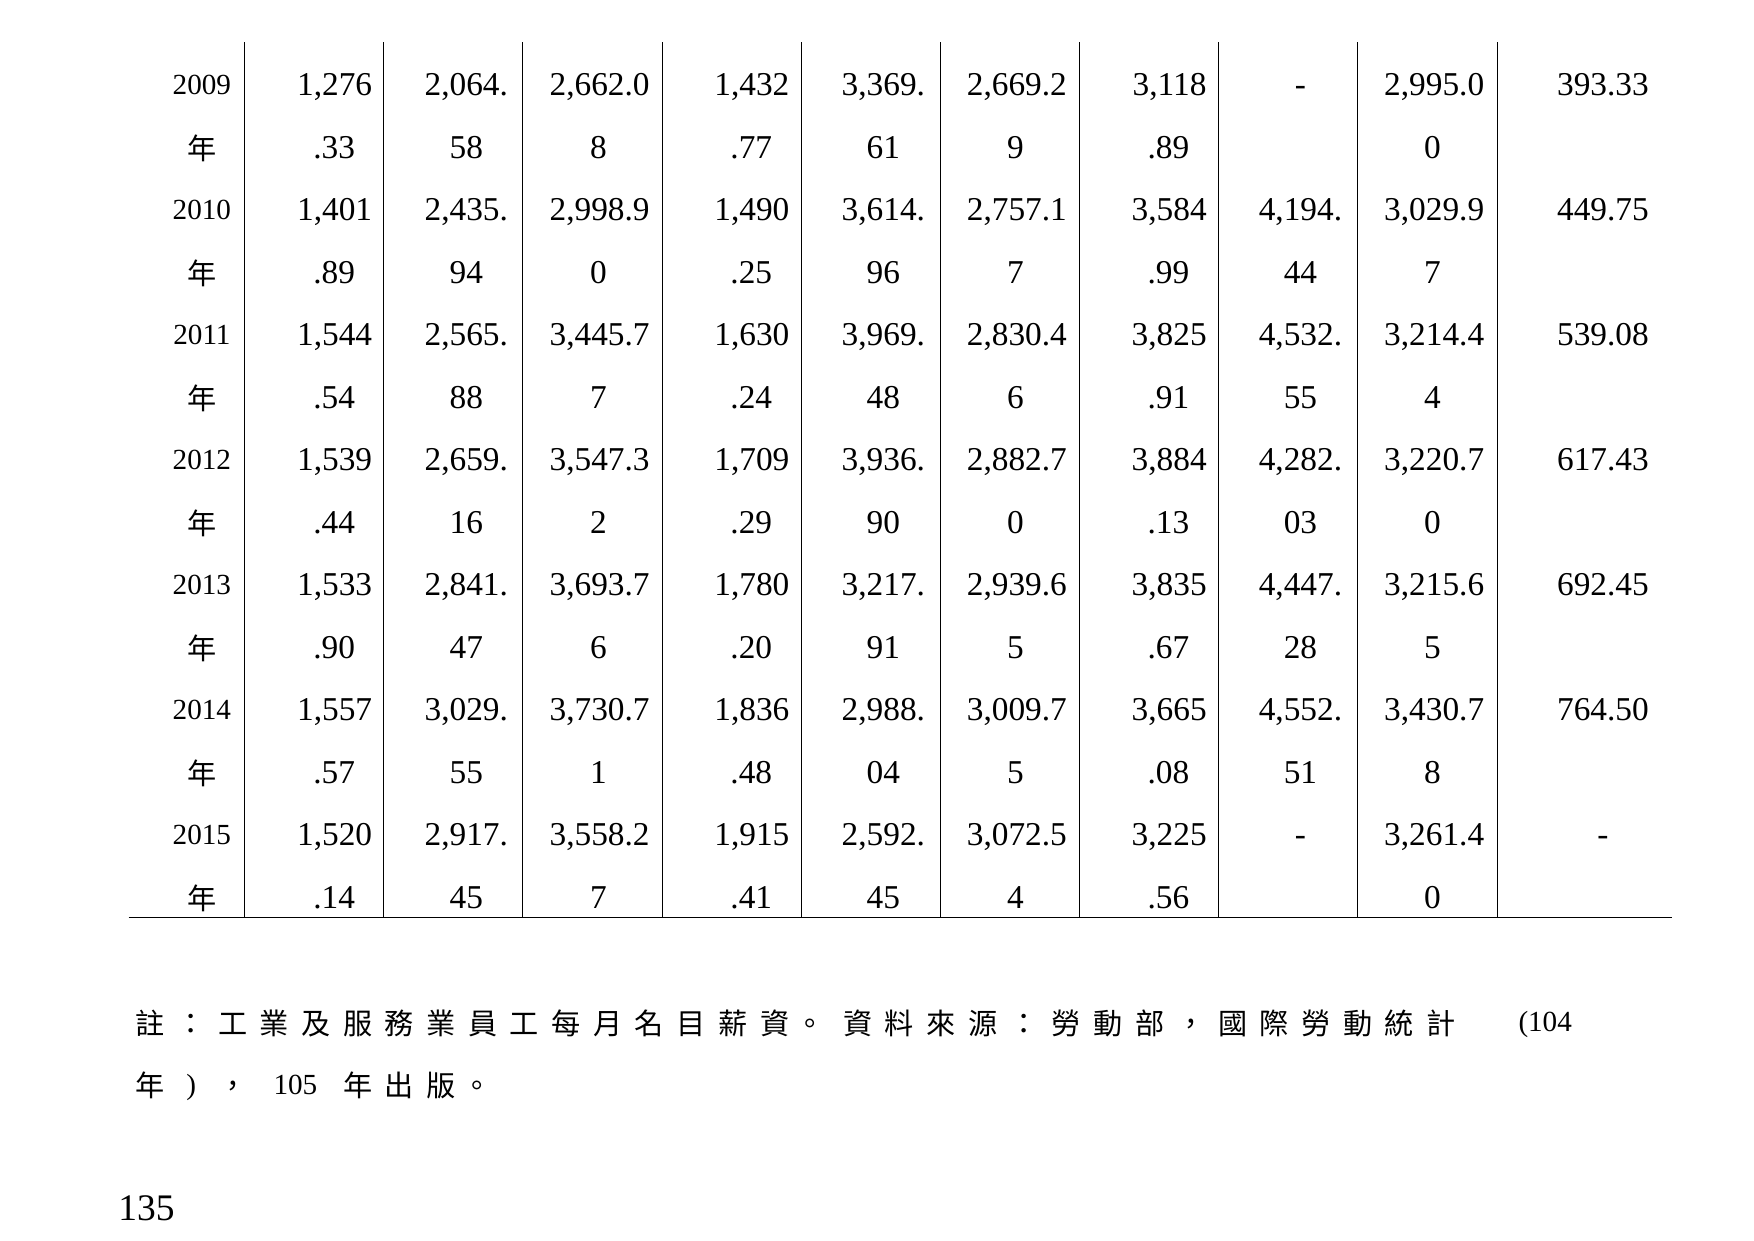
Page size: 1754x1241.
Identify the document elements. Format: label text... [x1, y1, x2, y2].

table_cell 1,709.29 [663, 417, 801, 542]
table_cell - [1219, 42, 1357, 167]
table_cell 2,435.94 [384, 167, 522, 292]
table_cell 2,565.88 [384, 292, 522, 417]
table_cell 2010年 [129, 167, 244, 292]
table_cell 2,995.00 [1358, 42, 1497, 167]
table_cell 3,547.32 [523, 417, 662, 542]
table_cell 2013年 [129, 542, 244, 667]
table_cell 2,669.29 [941, 42, 1079, 167]
table_cell 3,665.08 [1080, 667, 1218, 792]
table_cell 449.75 [1498, 167, 1672, 292]
table_cell 2,592.45 [802, 792, 940, 917]
table_cell 1,915.41 [663, 792, 801, 917]
table_cell 4,552.51 [1219, 667, 1357, 792]
table_cell 1,557.57 [245, 667, 383, 792]
table_cell 2,064.58 [384, 42, 522, 167]
table_cell 2,659.16 [384, 417, 522, 542]
table_cell 1,490.25 [663, 167, 801, 292]
table_cell 1,401.89 [245, 167, 383, 292]
table_cell 4,447.28 [1219, 542, 1357, 667]
table_cell - [1219, 792, 1357, 917]
table_cell 1,780.20 [663, 542, 801, 667]
table_cell 539.08 [1498, 292, 1672, 417]
table_cell 2,662.08 [523, 42, 662, 167]
table_cell 4,282.03 [1219, 417, 1357, 542]
table_cell 393.33 [1498, 42, 1672, 167]
table_cell 3,217.91 [802, 542, 940, 667]
table_cell 1,836.48 [663, 667, 801, 792]
table_cell 1,539.44 [245, 417, 383, 542]
table_cell 2,998.90 [523, 167, 662, 292]
table_cell 3,884.13 [1080, 417, 1218, 542]
table_cell 3,029.55 [384, 667, 522, 792]
table_cell 692.45 [1498, 542, 1672, 667]
table_cell 3,693.76 [523, 542, 662, 667]
table_cell 3,072.54 [941, 792, 1079, 917]
table_cell 2,988.04 [802, 667, 940, 792]
table_cell 1,544.54 [245, 292, 383, 417]
table_cell 2009年 [129, 42, 244, 167]
table_cell 2,757.17 [941, 167, 1079, 292]
table_cell 3,835.67 [1080, 542, 1218, 667]
table_cell 2,841.47 [384, 542, 522, 667]
table_cell 1,432.77 [663, 42, 801, 167]
table_cell 2,830.46 [941, 292, 1079, 417]
table_cell 1,276.33 [245, 42, 383, 167]
table_cell 3,936.90 [802, 417, 940, 542]
table_cell - [1498, 792, 1672, 917]
table_cell 4,532.55 [1219, 292, 1357, 417]
table_cell 3,614.96 [802, 167, 940, 292]
table_cell 3,009.75 [941, 667, 1079, 792]
table_cell 2,939.65 [941, 542, 1079, 667]
table_cell 3,369.61 [802, 42, 940, 167]
table_cell 3,261.40 [1358, 792, 1497, 917]
table_cell 2012年 [129, 417, 244, 542]
table_cell 3,825.91 [1080, 292, 1218, 417]
table_cell 3,558.27 [523, 792, 662, 917]
table_cell 3,225.56 [1080, 792, 1218, 917]
table_cell 3,215.65 [1358, 542, 1497, 667]
table_cell 3,445.77 [523, 292, 662, 417]
table_cell 3,214.44 [1358, 292, 1497, 417]
table_cell 4,194.44 [1219, 167, 1357, 292]
table_cell 2011年 [129, 292, 244, 417]
table_cell 3,029.97 [1358, 167, 1497, 292]
table_cell 617.43 [1498, 417, 1672, 542]
table_cell 2015年 [129, 792, 244, 917]
table_cell 3,430.78 [1358, 667, 1497, 792]
table_cell 2,917.45 [384, 792, 522, 917]
table_cell 3,969.48 [802, 292, 940, 417]
text 註：工業及服務業員工每月名目薪資。資料來源：勞動部，國際勞動統計 (104年)，105年出版。 [128, 980, 1628, 1105]
table_cell 1,520.14 [245, 792, 383, 917]
table_cell 3,220.70 [1358, 417, 1497, 542]
table_cell 1,630.24 [663, 292, 801, 417]
table_cell 3,118.89 [1080, 42, 1218, 167]
table_cell 3,584.99 [1080, 167, 1218, 292]
table_cell 3,730.71 [523, 667, 662, 792]
table_cell 1,533.90 [245, 542, 383, 667]
table_cell 2014年 [129, 667, 244, 792]
table_cell 764.50 [1498, 667, 1672, 792]
table_cell 2,882.70 [941, 417, 1079, 542]
